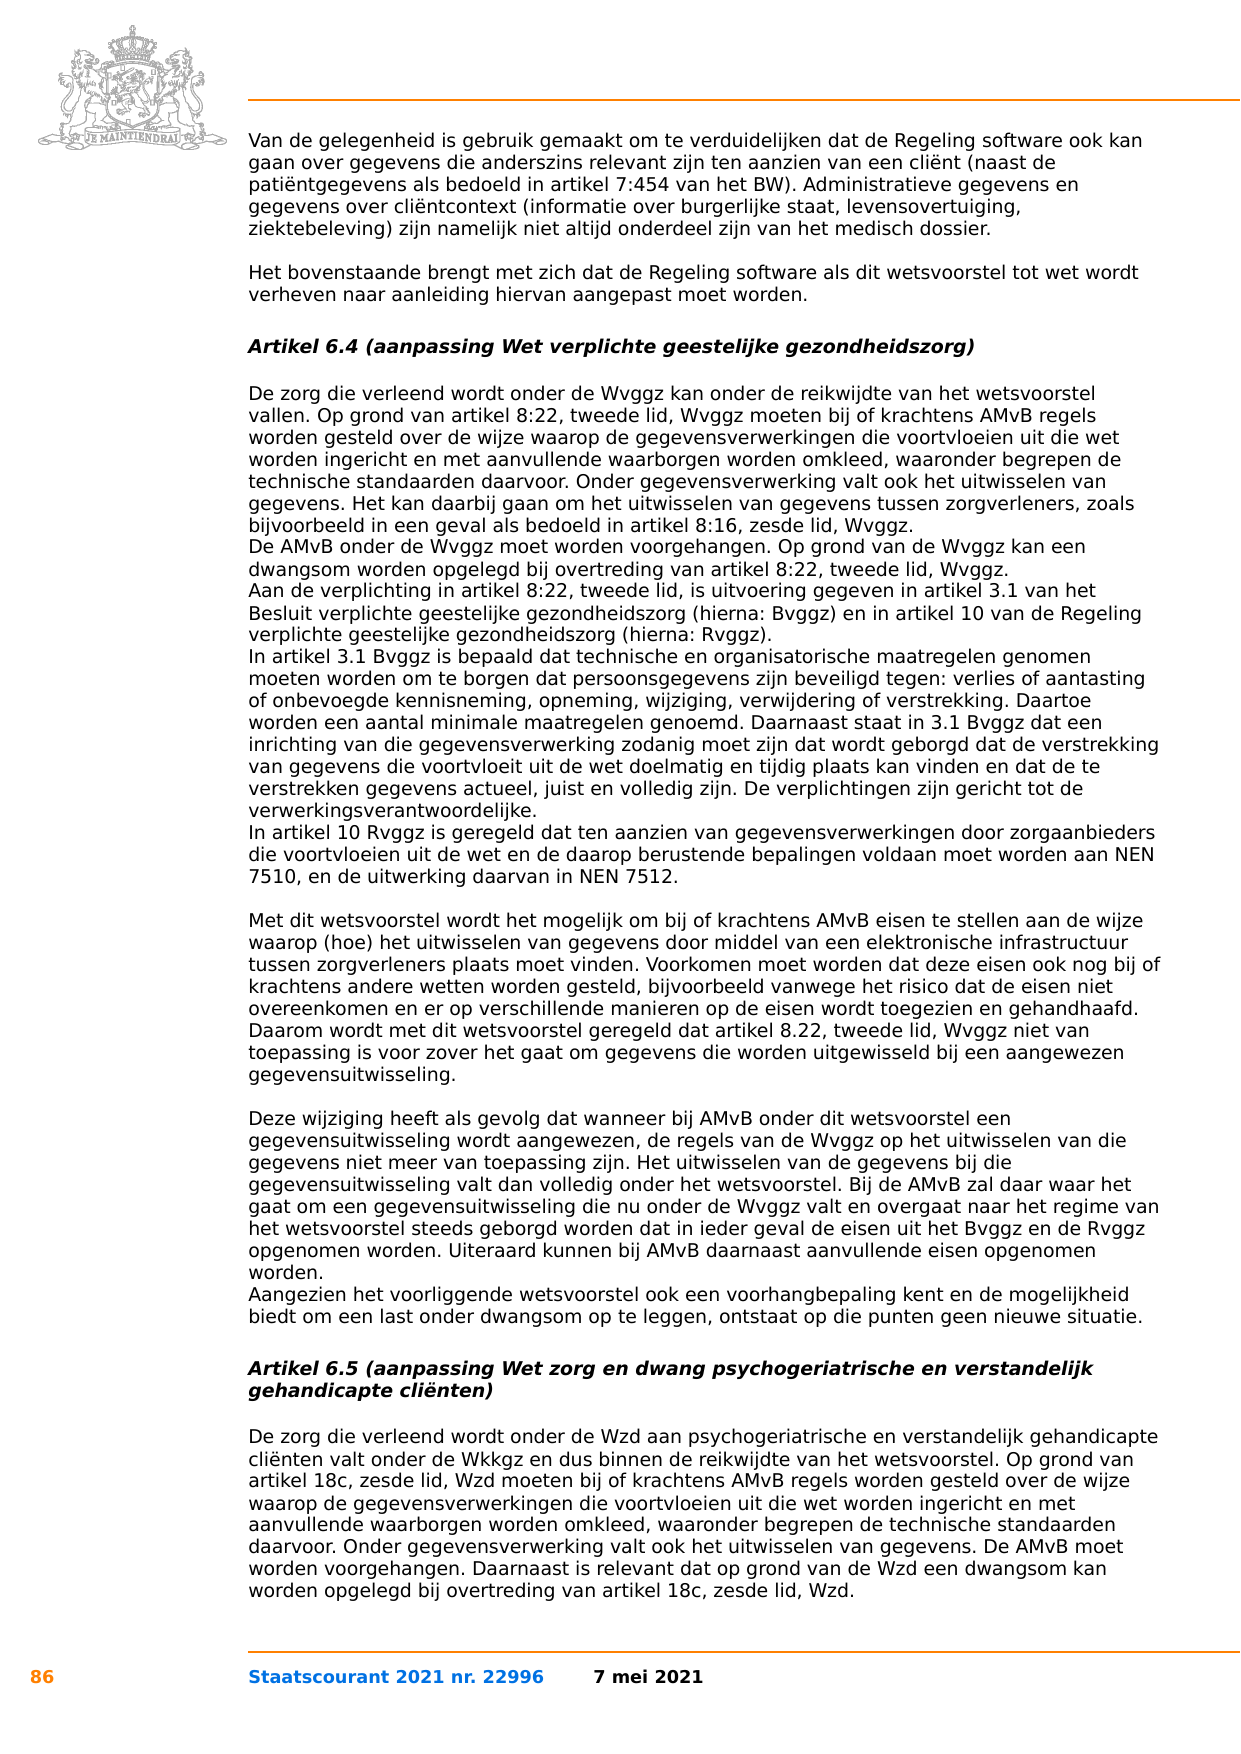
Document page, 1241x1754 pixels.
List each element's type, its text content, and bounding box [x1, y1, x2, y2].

picture [38, 25, 227, 150]
text In artikel 3.1 Bvggz is bepaald dat technische en organisatorische maatregelen genomen moeten worden om te borgen dat persoonsgegevens zijn beveiligd tegen: verlies of aantasting of onbevoegde kennisneming, opneming, wijziging, verwijdering of verstrekking. Daartoe worden een aantal minimale maatregelen genoemd. Daarnaast staat in 3.1 Bvggz dat een inrichting van die gegevensverwerking zodanig moet zijn dat wordt geborgd dat de verstrekking van gegevens die voortvloeit uit de wet doelmatig en tijdig plaats kan vinden en dat de te verstrekken gegevens actueel, juist en volledig zijn. De verplichtingen zijn gericht tot de verwerkingsverantwoordelijke. [248, 646, 1163, 822]
subtitle Artikel 6.5 (aanpassing Wet zorg en dwang psychogeriatrische en verstandelijk gehandicapte cliënten) [248, 1357, 1163, 1401]
text De zorg die verleend wordt onder de Wvggz kan onder de reikwijdte van het wetsvoorstel vallen. Op grond van artikel 8:22, tweede lid, Wvggz moeten bij of krachtens AMvB regels worden gesteld over de wijze waarop de gegevensverwerkingen die voortvloeien uit die wet worden ingericht en met aanvullende waarborgen worden omkleed, waaronder begrepen de technische standaarden daarvoor. Onder gegevensverwerking valt ook het uitwisselen van gegevens. Het kan daarbij gaan om het uitwisselen van gegevens tussen zorgverleners, zoals bijvoorbeeld in een geval als bedoeld in artikel 8:16, zesde lid, Wvggz. [248, 383, 1163, 536]
text Aan de verplichting in artikel 8:22, tweede lid, is uitvoering gegeven in artikel 3.1 van het Besluit verplichte geestelijke gezondheidszorg (hierna: Bvggz) en in artikel 10 van de Regeling verplichte geestelijke gezondheidszorg (hierna: Rvggz). [248, 580, 1163, 646]
text Het bovenstaande brengt met zich dat de Regeling software als dit wetsvoorstel tot wet wordt verheven naar aanleiding hiervan aangepast moet worden. [248, 262, 1163, 306]
text Aangezien het voorliggende wetsvoorstel ook een voorhangbepaling kent en de mogelijkheid biedt om een last onder dwangsom op te leggen, ontstaat op die punten geen nieuwe situatie. [248, 1283, 1163, 1327]
text In artikel 10 Rvggz is geregeld dat ten aanzien van gegevensverwerkingen door zorgaanbieders die voortvloeien uit de wet en de daarop berustende bepalingen voldaan moet worden aan NEN 7510, en de uitwerking daarvan in NEN 7512. [248, 822, 1163, 888]
text De AMvB onder de Wvggz moet worden voorgehangen. Op grond van de Wvggz kan een dwangsom worden opgelegd bij overtreding van artikel 8:22, tweede lid, Wvggz. [248, 536, 1163, 580]
text Deze wijziging heeft als gevolg dat wanneer bij AMvB onder dit wetsvoorstel een gegevensuitwisseling wordt aangewezen, de regels van de Wvggz op het uitwisselen van die gegevens niet meer van toepassing zijn. Het uitwisselen van de gegevens bij die gegevensuitwisseling valt dan volledig onder het wetsvoorstel. Bij de AMvB zal daar waar het gaat om een gegevensuitwisseling die nu onder de Wvggz valt en overgaat naar het regime van het wetsvoorstel steeds geborgd worden dat in ieder geval de eisen uit het Bvggz en de Rvggz opgenomen worden. Uiteraard kunnen bij AMvB daarnaast aanvullende eisen opgenomen worden. [248, 1108, 1163, 1283]
text Met dit wetsvoorstel wordt het mogelijk om bij of krachtens AMvB eisen te stellen aan de wijze waarop (hoe) het uitwisselen van gegevens door middel van een elektronische infrastructuur tussen zorgverleners plaats moet vinden. Voorkomen moet worden dat deze eisen ook nog bij of krachtens andere wetten worden gesteld, bijvoorbeeld vanwege het risico dat de eisen niet overeenkomen en er op verschillende manieren op de eisen wordt toegezien en gehandhaafd. Daarom wordt met dit wetsvoorstel geregeld dat artikel 8.22, tweede lid, Wvggz niet van toepassing is voor zover het gaat om gegevens die worden uitgewisseld bij een aangewezen gegevensuitwisseling. [248, 910, 1163, 1086]
text Van de gelegenheid is gebruik gemaakt om te verduidelijken dat de Regeling software ook kan gaan over gegevens die anderszins relevant zijn ten aanzien van een cliënt (naast de patiëntgegevens als bedoeld in artikel 7:454 van het BW). Administratieve gegevens en gegevens over cliëntcontext (informatie over burgerlijke staat, levensovertuiging, ziektebeleving) zijn namelijk niet altijd onderdeel zijn van het medisch dossier. [248, 130, 1163, 240]
subtitle Artikel 6.4 (aanpassing Wet verplichte geestelijke gezondheidszorg) [248, 336, 1163, 358]
text De zorg die verleend wordt onder de Wzd aan psychogeriatrische en verstandelijk gehandicapte cliënten valt onder de Wkkgz en dus binnen de reikwijdte van het wetsvoorstel. Op grond van artikel 18c, zesde lid, Wzd moeten bij of krachtens AMvB regels worden gesteld over de wijze waarop de gegevensverwerkingen die voortvloeien uit die wet worden ingericht en met aanvullende waarborgen worden omkleed, waaronder begrepen de technische standaarden daarvoor. Onder gegevensverwerking valt ook het uitwisselen van gegevens. De AMvB moet worden voorgehangen. Daarnaast is relevant dat op grond van de Wzd een dwangsom kan worden opgelegd bij overtreding van artikel 18c, zesde lid, Wzd. [248, 1426, 1163, 1602]
